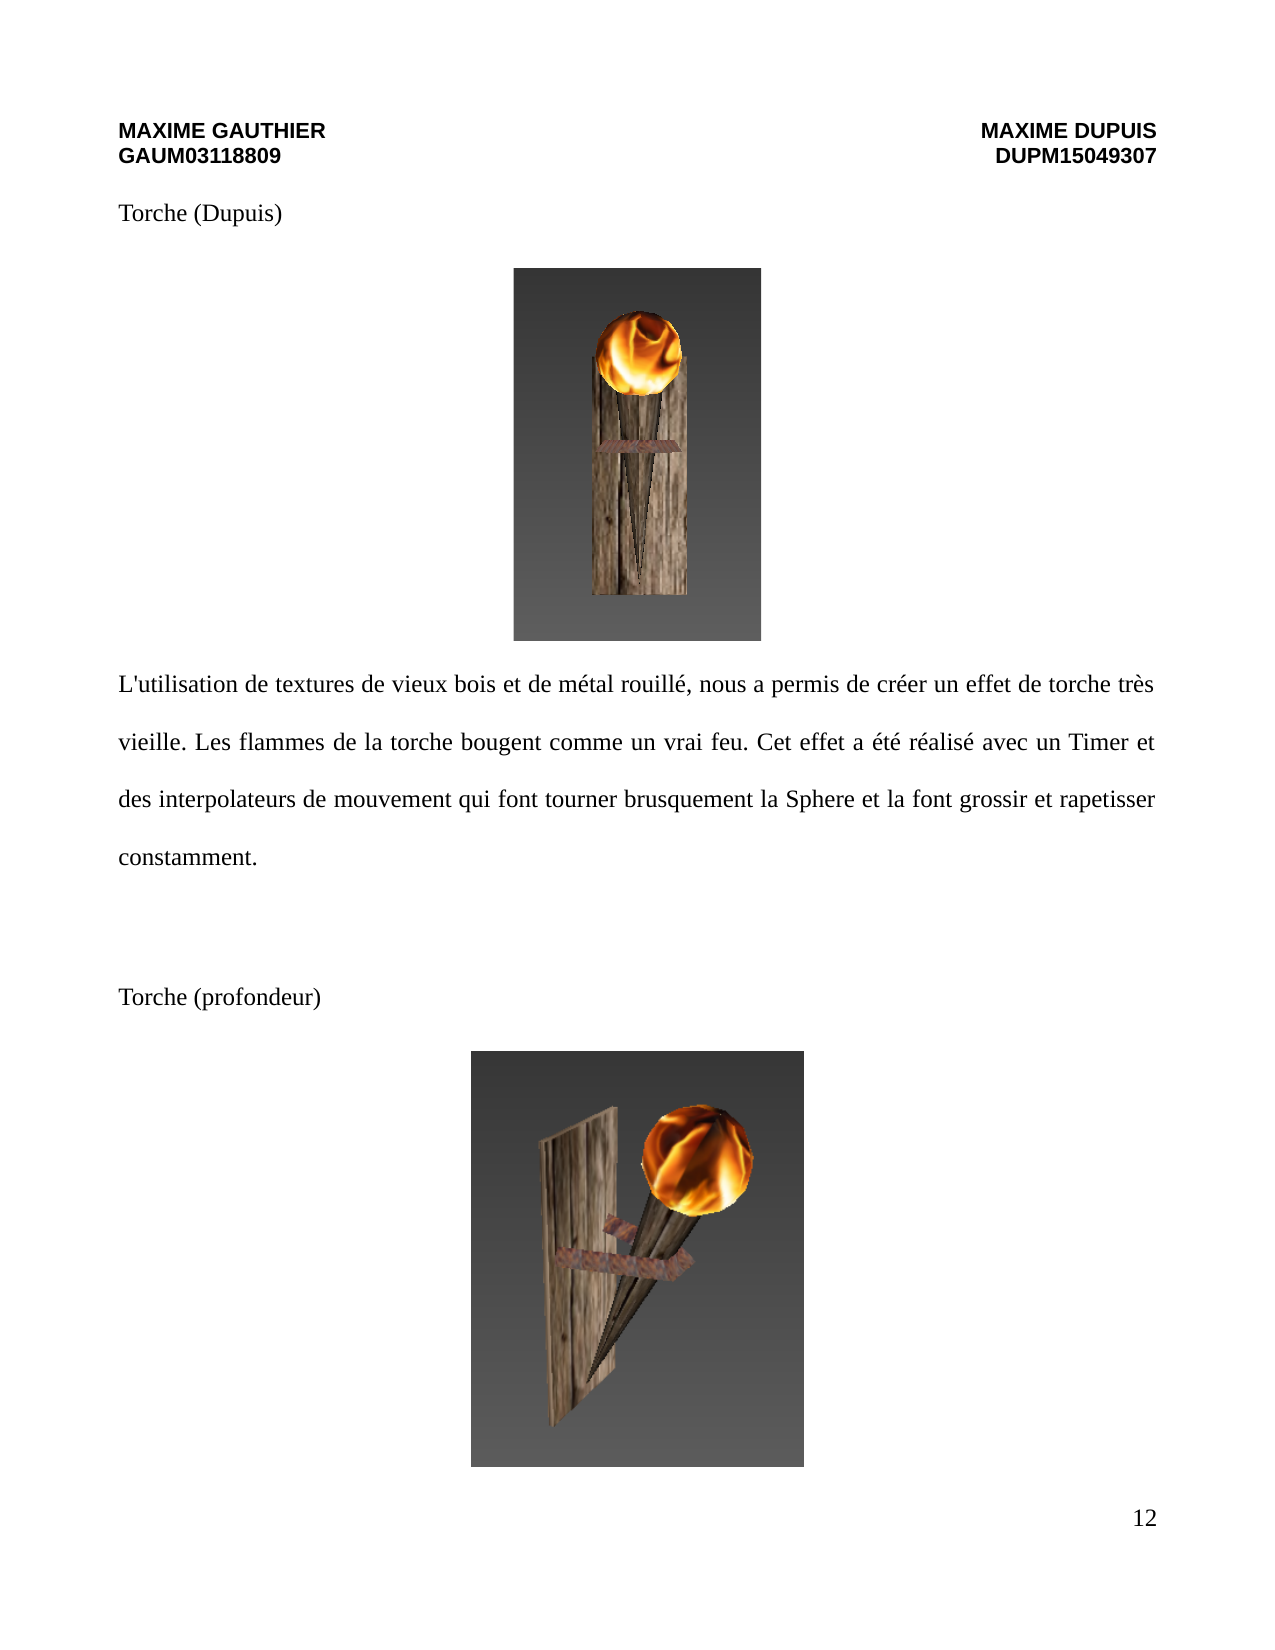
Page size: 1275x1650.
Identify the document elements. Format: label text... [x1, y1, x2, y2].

text Torche (Dupuis) [118, 198, 1157, 227]
text Torche (profondeur) [118, 982, 1157, 1010]
text L'utilisation de textures de vieux bois et de métal rouillé, nous a permis de créer un effet de torche très vieille. Les flammes de la torche bougent comme un vrai feu. Cet effet a été réalisé avec un Timer et des interpolateurs de mouvement qui font tourner brusquement la Sphere et la font grossir et rapetisser constamment. [118, 268, 1157, 870]
